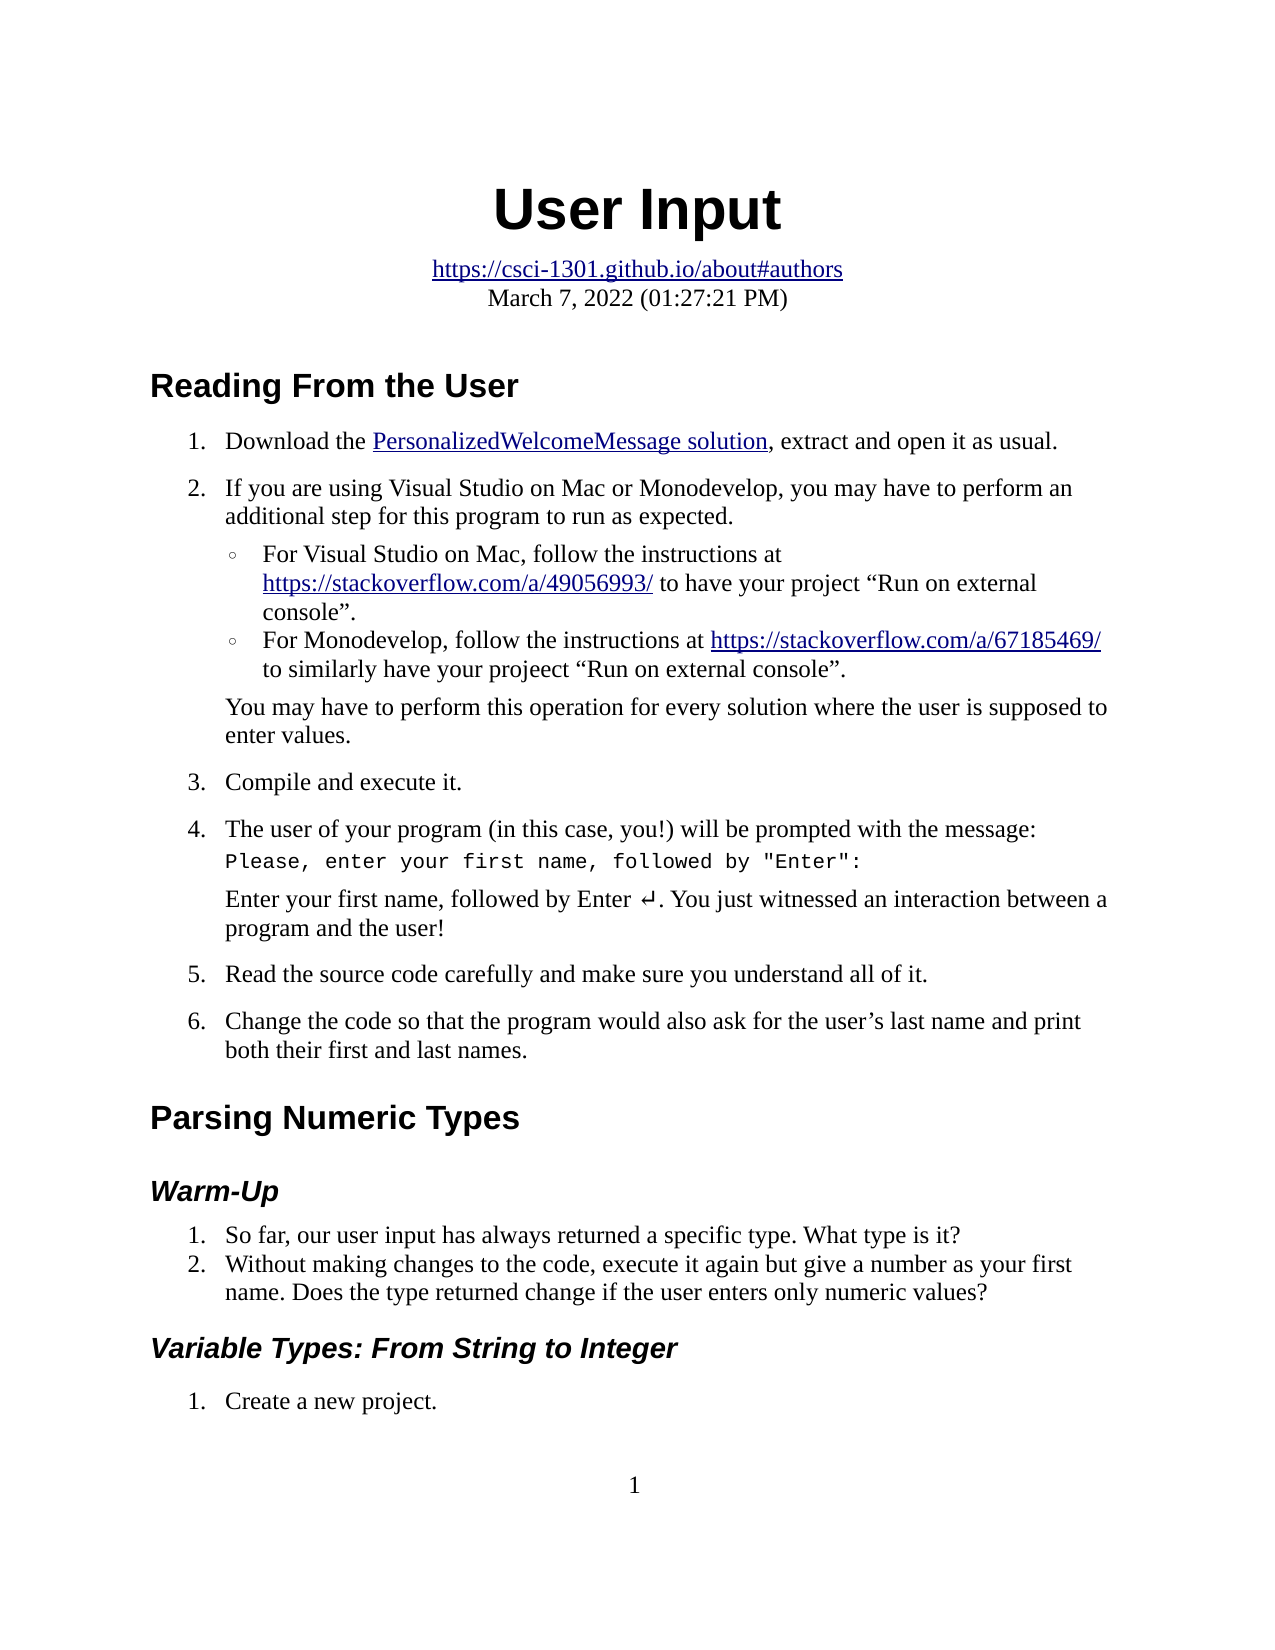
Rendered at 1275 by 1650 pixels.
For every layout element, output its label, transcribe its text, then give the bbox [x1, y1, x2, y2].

list Without making changes to the code, execute it again but give a number as your first name. Does the type returned change if the user enters only numeric values? [187, 1249, 1125, 1306]
list For Monodevelop, follow the instructions at https://stackoverflow.com/a/67185469/ to similarly have your projeect “Run on external console”. [225, 625, 1125, 683]
list If you are using Visual Studio on Mac or Monodevelop, you may have to perform an additional step for this program to run as expected. [187, 473, 1125, 530]
list Please, enter your first name, followed by "Enter": [187, 852, 1125, 875]
list The user of your program (in this case, you!) will be prompted with the message: [187, 814, 1125, 843]
list You may have to perform this operation for every solution where the user is supposed to enter values. [187, 692, 1125, 749]
subtitle Reading From the User [150, 366, 1125, 404]
subtitle Warm-Up [150, 1174, 1125, 1207]
list For Visual Studio on Mac, follow the instructions at https://stackoverflow.com/a/49056993/ to have your project “Run on external console”. [225, 539, 1125, 625]
text https://csci-1301.github.io/about#authors [150, 254, 1125, 283]
subtitle Variable Types: From String to Integer [150, 1331, 1125, 1365]
title User Input [150, 175, 1125, 242]
list Enter your first name, followed by Enter ↵. You just witnessed an interaction between a program and the user! [187, 884, 1125, 942]
list Change the code so that the program would also ask for the user’s last name and print both their first and last names. [187, 1006, 1125, 1064]
subtitle Parsing Numeric Types [150, 1098, 1125, 1136]
list So far, our user input has always returned a specific type. What type is it? [187, 1220, 1125, 1249]
list Download the PersonalizedWelcomeMessage solution, extract and open it as usual. [187, 426, 1125, 455]
text March 7, 2022 (01:27:21 PM) [150, 283, 1125, 312]
list Read the source code carefully and make sure you understand all of it. [187, 959, 1125, 988]
list Create a new project. [187, 1386, 1125, 1415]
list Compile and execute it. [187, 767, 1125, 796]
